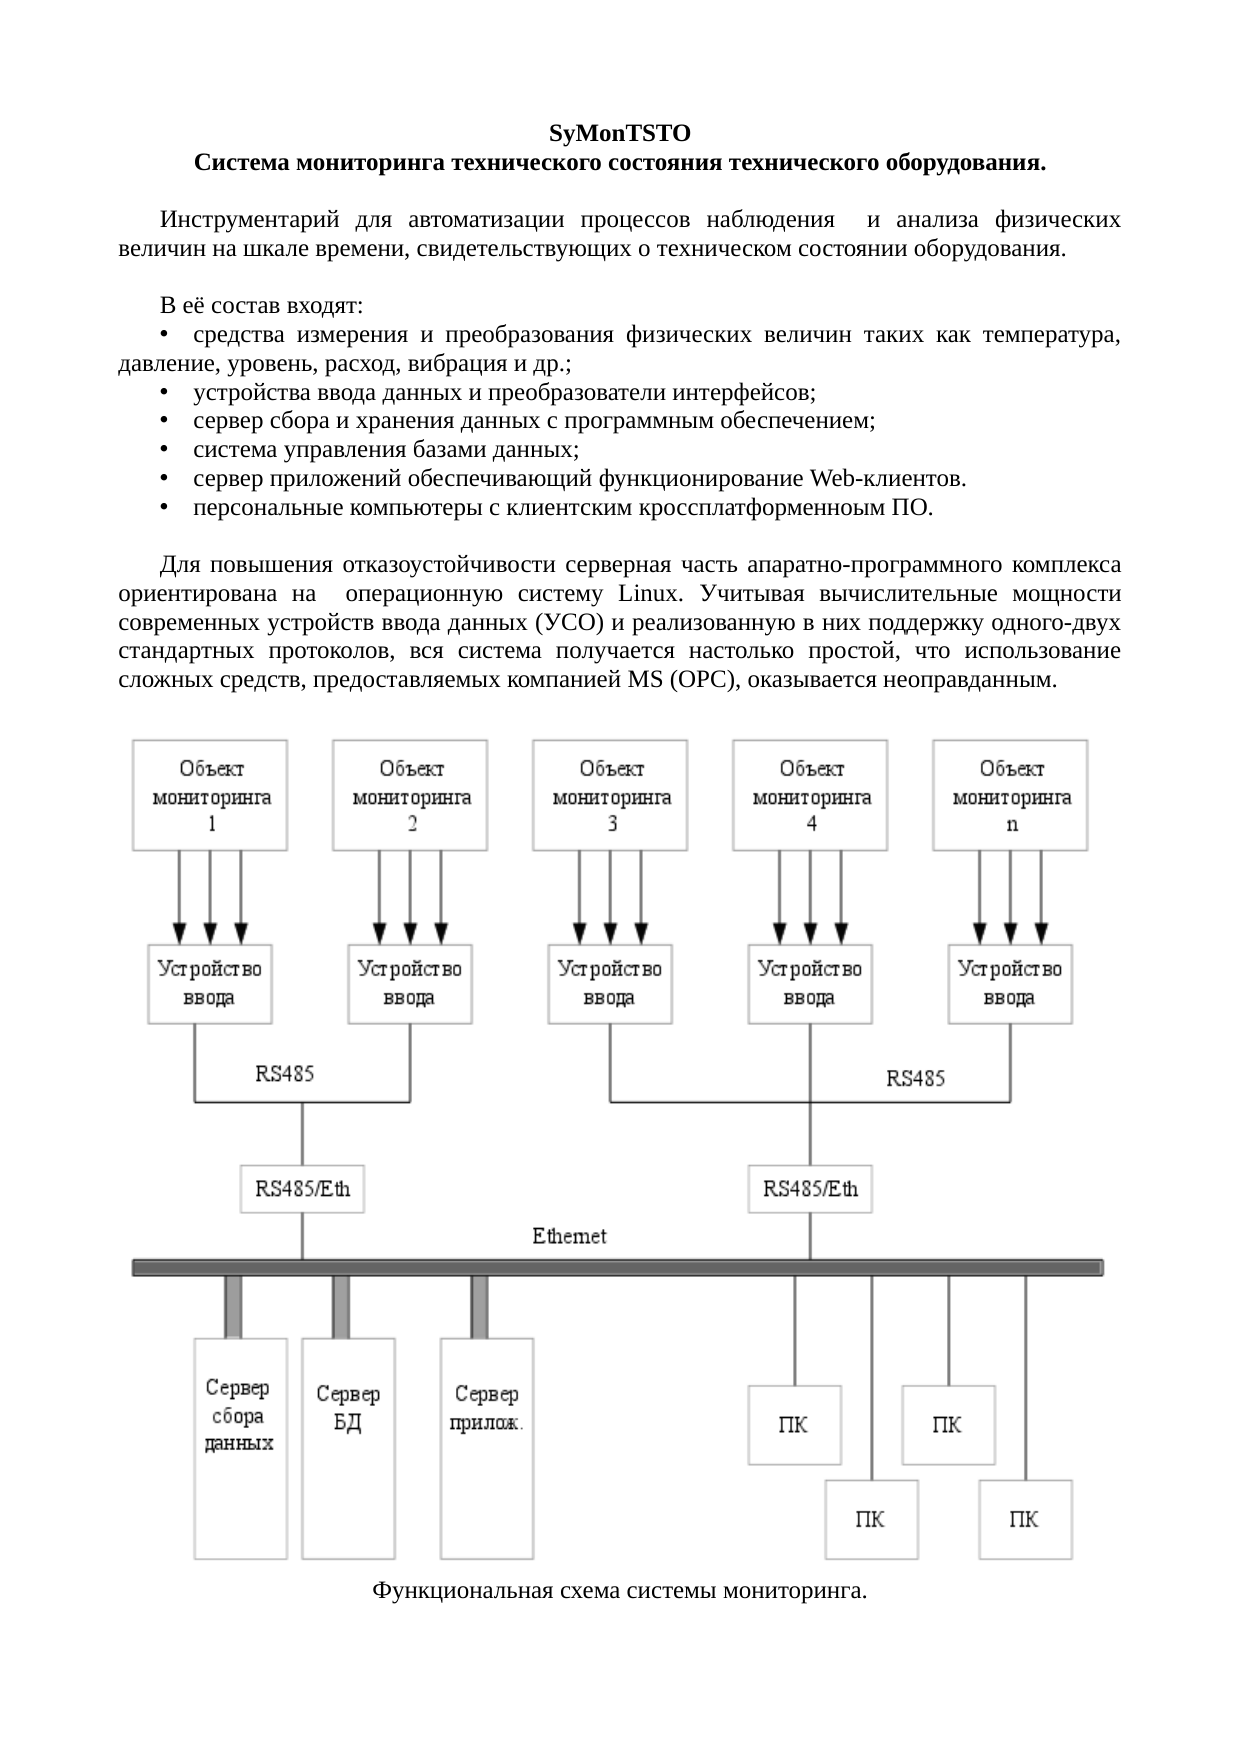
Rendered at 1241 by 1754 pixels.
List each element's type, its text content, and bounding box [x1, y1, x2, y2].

picture [118, 721, 1123, 1576]
list устройства ввода данных и преобразователи интерфейсов; [118, 377, 1122, 406]
text Система мониторинга технического состояния технического оборудования. [118, 147, 1122, 176]
list система управления базами данных; [118, 434, 1122, 463]
list сервер приложений обеспечивающий функционирование Web-клиентов. [118, 463, 1122, 492]
text SyMonTSTO [118, 118, 1122, 147]
text Для повышения отказоустойчивости серверная часть апаратно-программного комплекса ориентирована на операционную систему Linux. Учитывая вычислительные мощности современных устройств ввода данных (УСО) и реализованную в них поддержку одного-двух стандартных протоколов, вся система получается настолько простой, что использование сложных средств, предоставляемых компанией MS (OPC), оказывается неоправданным. [118, 549, 1122, 693]
text В её состав входят: [118, 291, 1122, 319]
text Функциональная схема системы мониторинга. [118, 1576, 1122, 1604]
list средства измерения и преобразования физических величин таких как температура, давление, уровень, расход, вибрация и др.; [118, 319, 1122, 377]
list персональные компьютеры с клиентским кроссплатформенноым ПО. [118, 492, 1122, 521]
text Инструментарий для автоматизации процессов наблюдения и анализа физических величин на шкале времени, свидетельствующих о техническом состоянии оборудования. [118, 204, 1122, 262]
list сервер сбора и хранения данных с программным обеспечением; [118, 406, 1122, 434]
